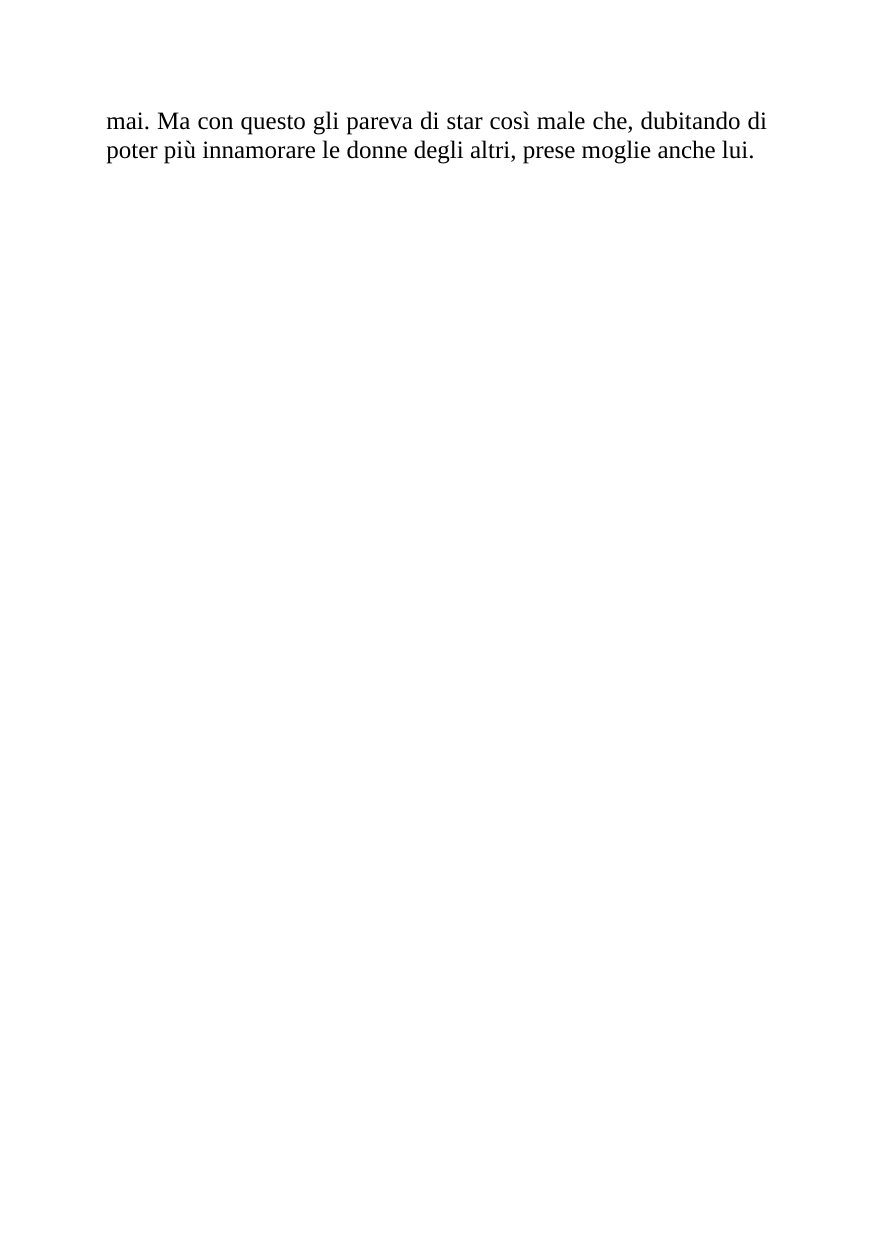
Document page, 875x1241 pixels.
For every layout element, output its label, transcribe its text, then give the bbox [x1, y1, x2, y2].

text mai. Ma con questo gli pareva di star così male che, dubitando di poter più innamorare le donne degli altri, prese moglie anche lui. [106, 106, 768, 164]
